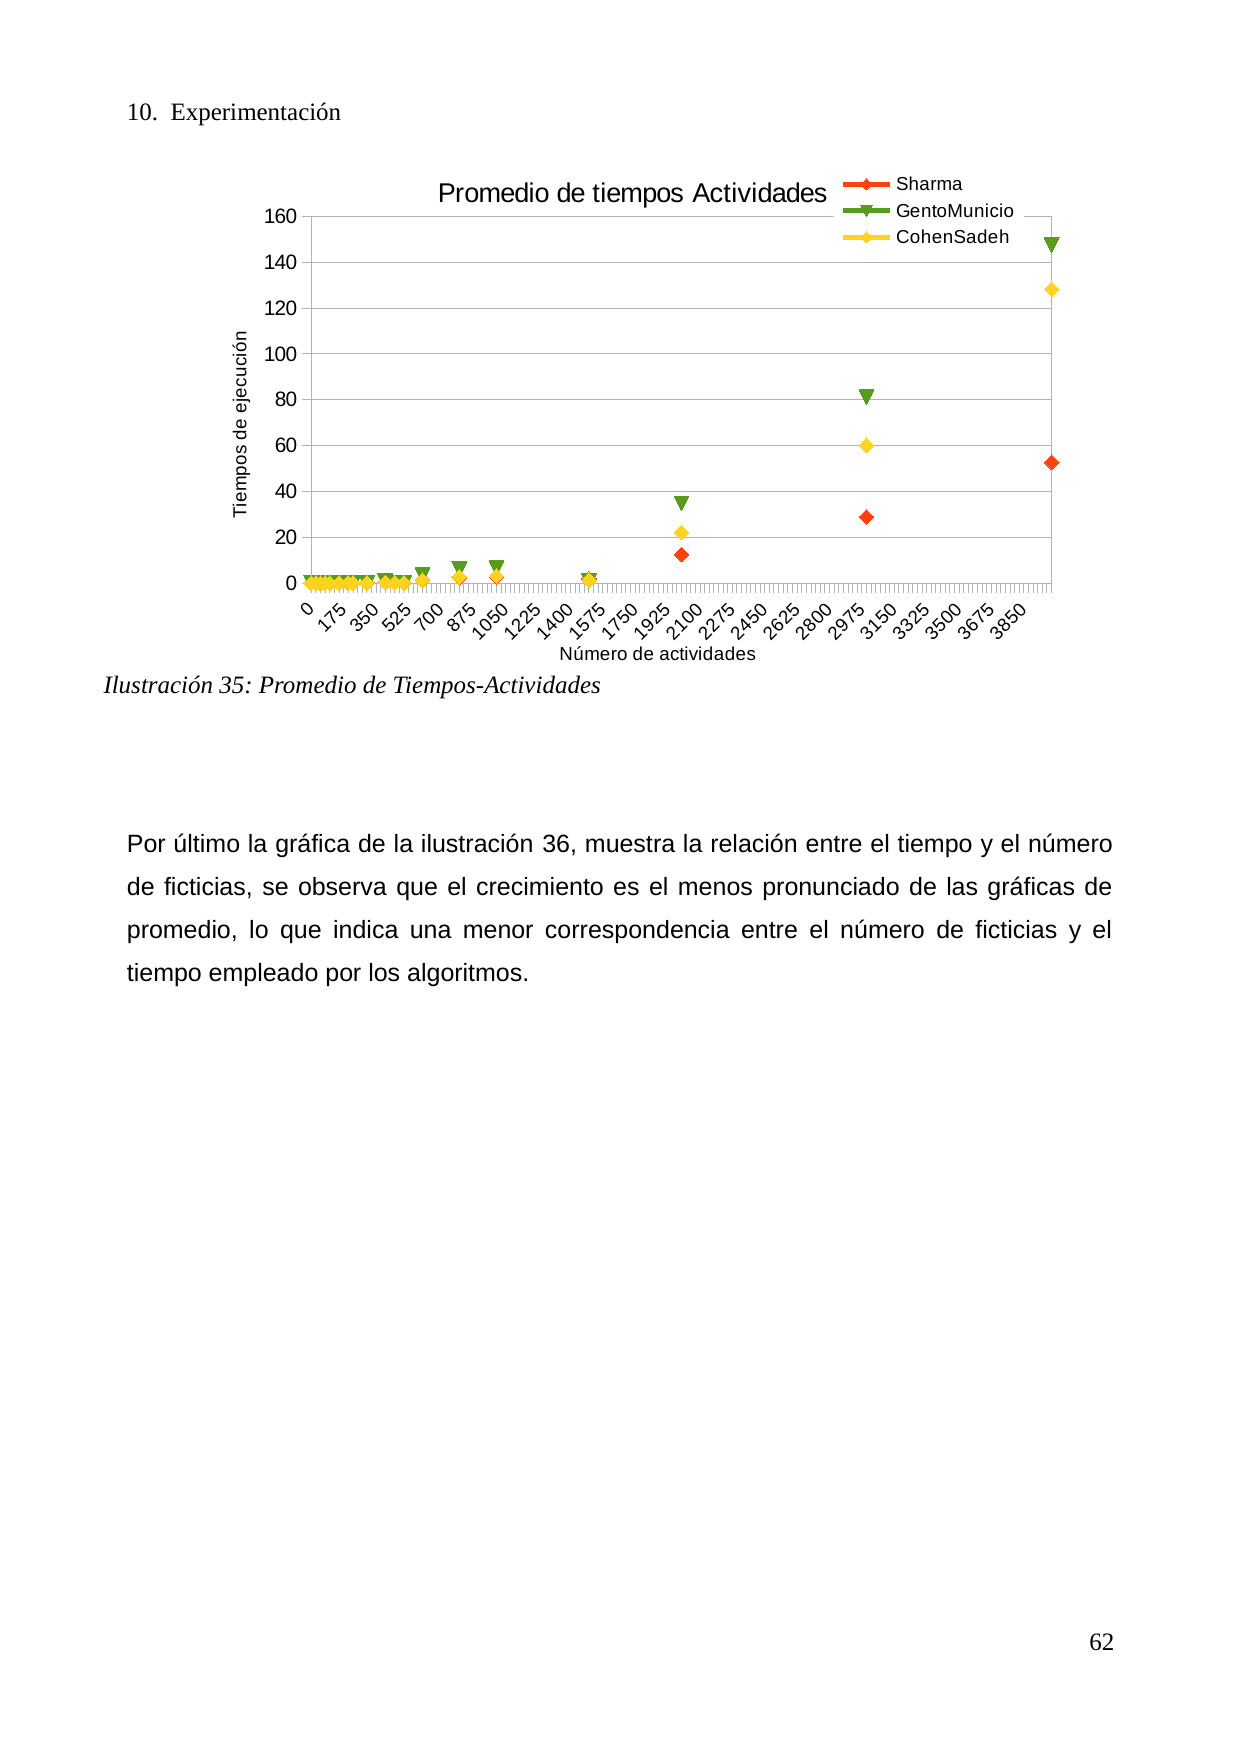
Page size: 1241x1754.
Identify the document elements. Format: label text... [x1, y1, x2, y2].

text Por último la gráfica de la ilustración 36, muestra la relación entre el tiempo y el número de ficticias, se observa que el crecimiento es el menos pronunciado de las gráficas de promedio, lo que indica una menor correspondencia entre el número de ficticias y el tiempo empleado por los algoritmos. [127, 829, 1114, 987]
text Ilustración 35: Promedio de Tiempos-Actividades [103, 169, 1193, 699]
